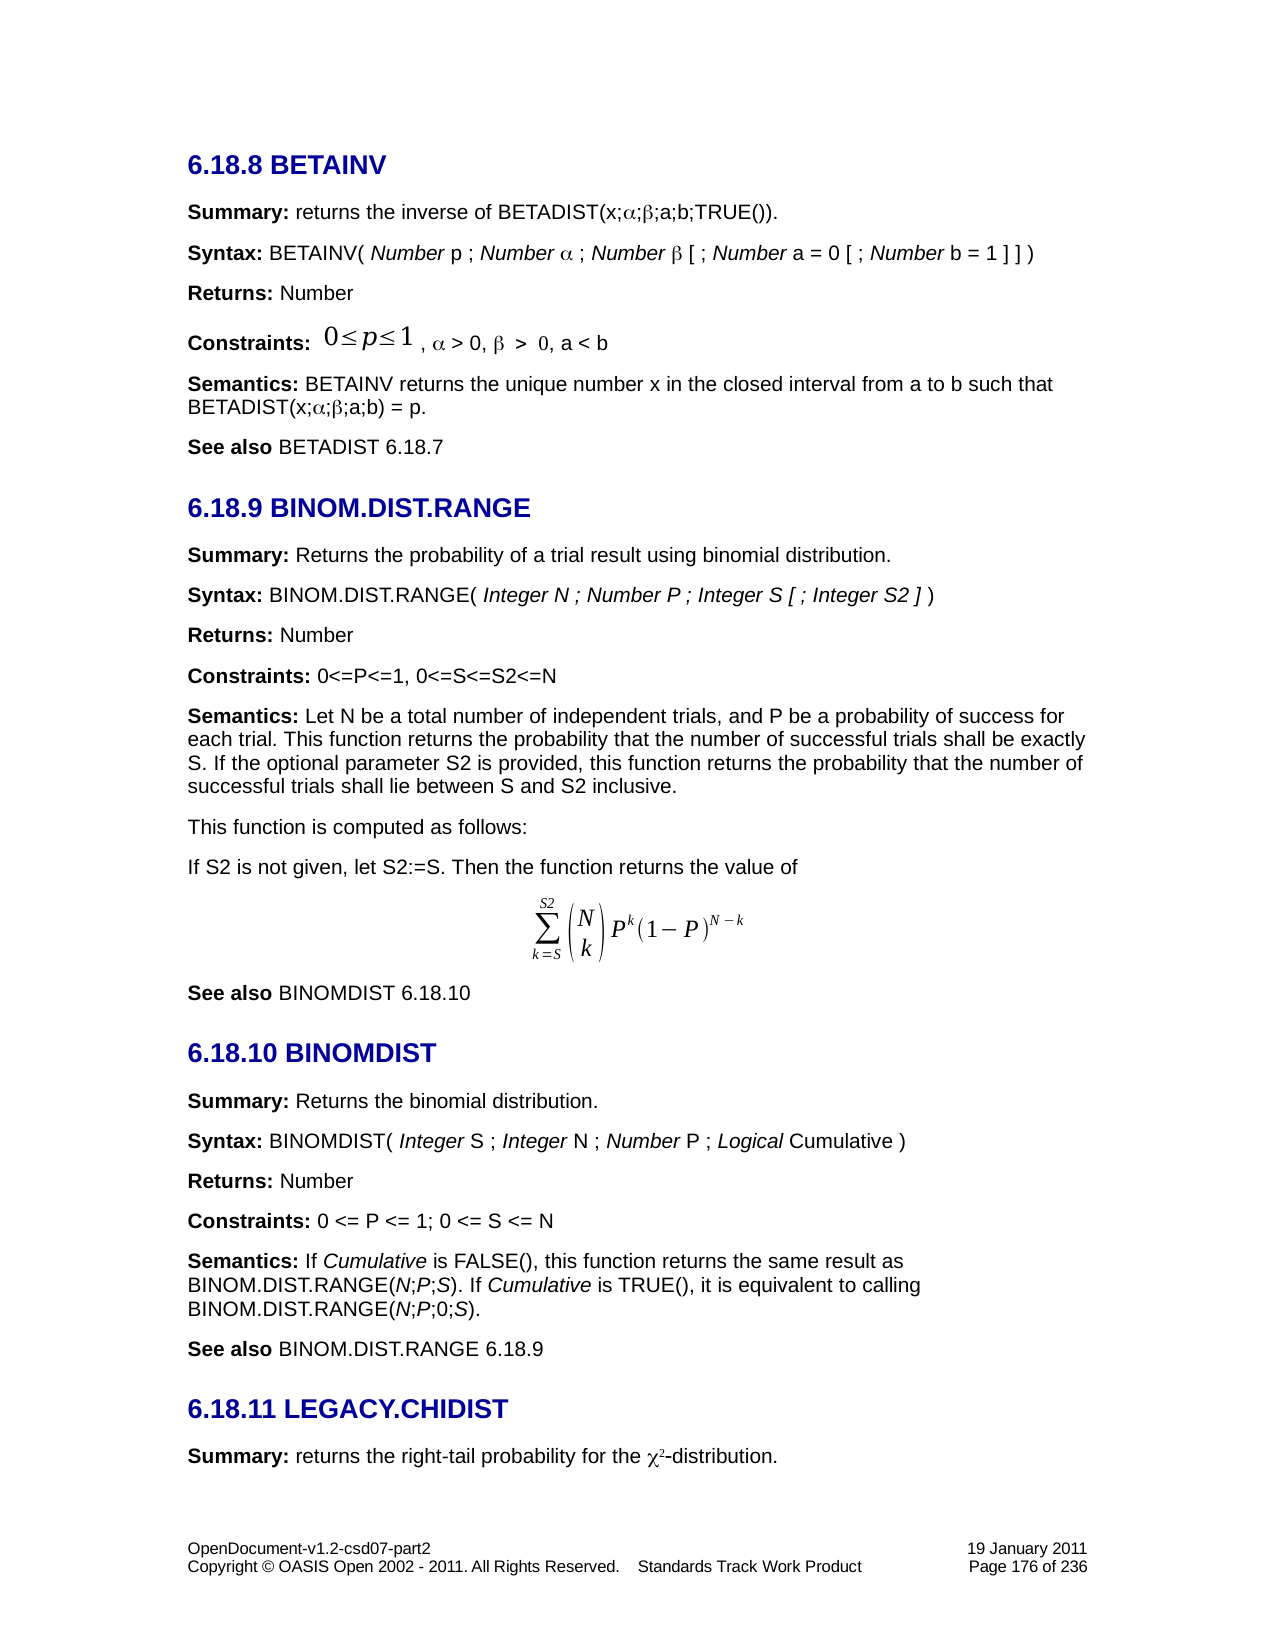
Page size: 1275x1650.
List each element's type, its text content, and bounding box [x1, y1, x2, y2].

text Semantics: Let N be a total number of independent trials, and P be a probability of success for each trial. This function returns the probability that the number of successful trials shall be exactly S. If the optional parameter S2 is provided, this function returns the probability that the number of successful trials shall lie between S and S2 inclusive. [187, 704, 1088, 798]
text Constraints: , a > 0, b > 0, a < b [187, 321, 1088, 355]
text Constraints: 0 <= P <= 1; 0 <= S <= N [187, 1210, 1088, 1233]
text Syntax: BETAINV( Number p ; Number a ; Number b [ ; Number a = 0 [ ; Number b = 1 ] ] ) [187, 241, 1088, 264]
text Summary: returns the inverse of BETADIST(x;a;b;a;b;TRUE()). [187, 201, 1088, 224]
text Semantics: BETAINV returns the unique number x in the closed interval from a to b such that BETADIST(x;a;b;a;b) = p. [187, 372, 1088, 419]
text Summary: returns the right-tail probability for the c2-distribution. [187, 1445, 1088, 1468]
text See also BINOMDIST 6.18.10 [187, 981, 1088, 1005]
text See also BINOM.DIST.RANGE 6.18.9 [187, 1337, 1088, 1361]
text Returns: Number [187, 624, 1088, 647]
text Returns: Number [187, 281, 1088, 305]
text Syntax: BINOM.DIST.RANGE( Integer N ; Number P ; Integer S [ ; Integer S2 ] ) [187, 584, 1088, 607]
subtitle BINOMDIST [187, 1038, 1088, 1068]
text This function is computed as follows: [187, 815, 1088, 839]
text Syntax: BINOMDIST( Integer S ; Integer N ; Number P ; Logical Cumulative ) [187, 1129, 1088, 1153]
text Constraints: 0<=P<=1, 0<=S<=S2<=N [187, 664, 1088, 688]
text See also BETADIST 6.18.7 [187, 436, 1088, 459]
subtitle BETAINV [187, 150, 1088, 180]
subtitle BINOM.DIST.RANGE [187, 493, 1088, 523]
text If S2 is not given, let S2:=S. Then the function returns the value of [187, 855, 1088, 879]
text Summary: Returns the probability of a trial result using binomial distribution. [187, 543, 1088, 567]
text Summary: Returns the binomial distribution. [187, 1089, 1088, 1113]
text Returns: Number [187, 1169, 1088, 1193]
subtitle LEGACY.CHIDIST [187, 1394, 1088, 1424]
text Semantics: If Cumulative is FALSE(), this function returns the same result as BINOM.DIST.RANGE(N;P;S). If Cumulative is TRUE(), it is equivalent to calling BINOM.DIST.RANGE(N;P;0;S). [187, 1250, 1088, 1321]
